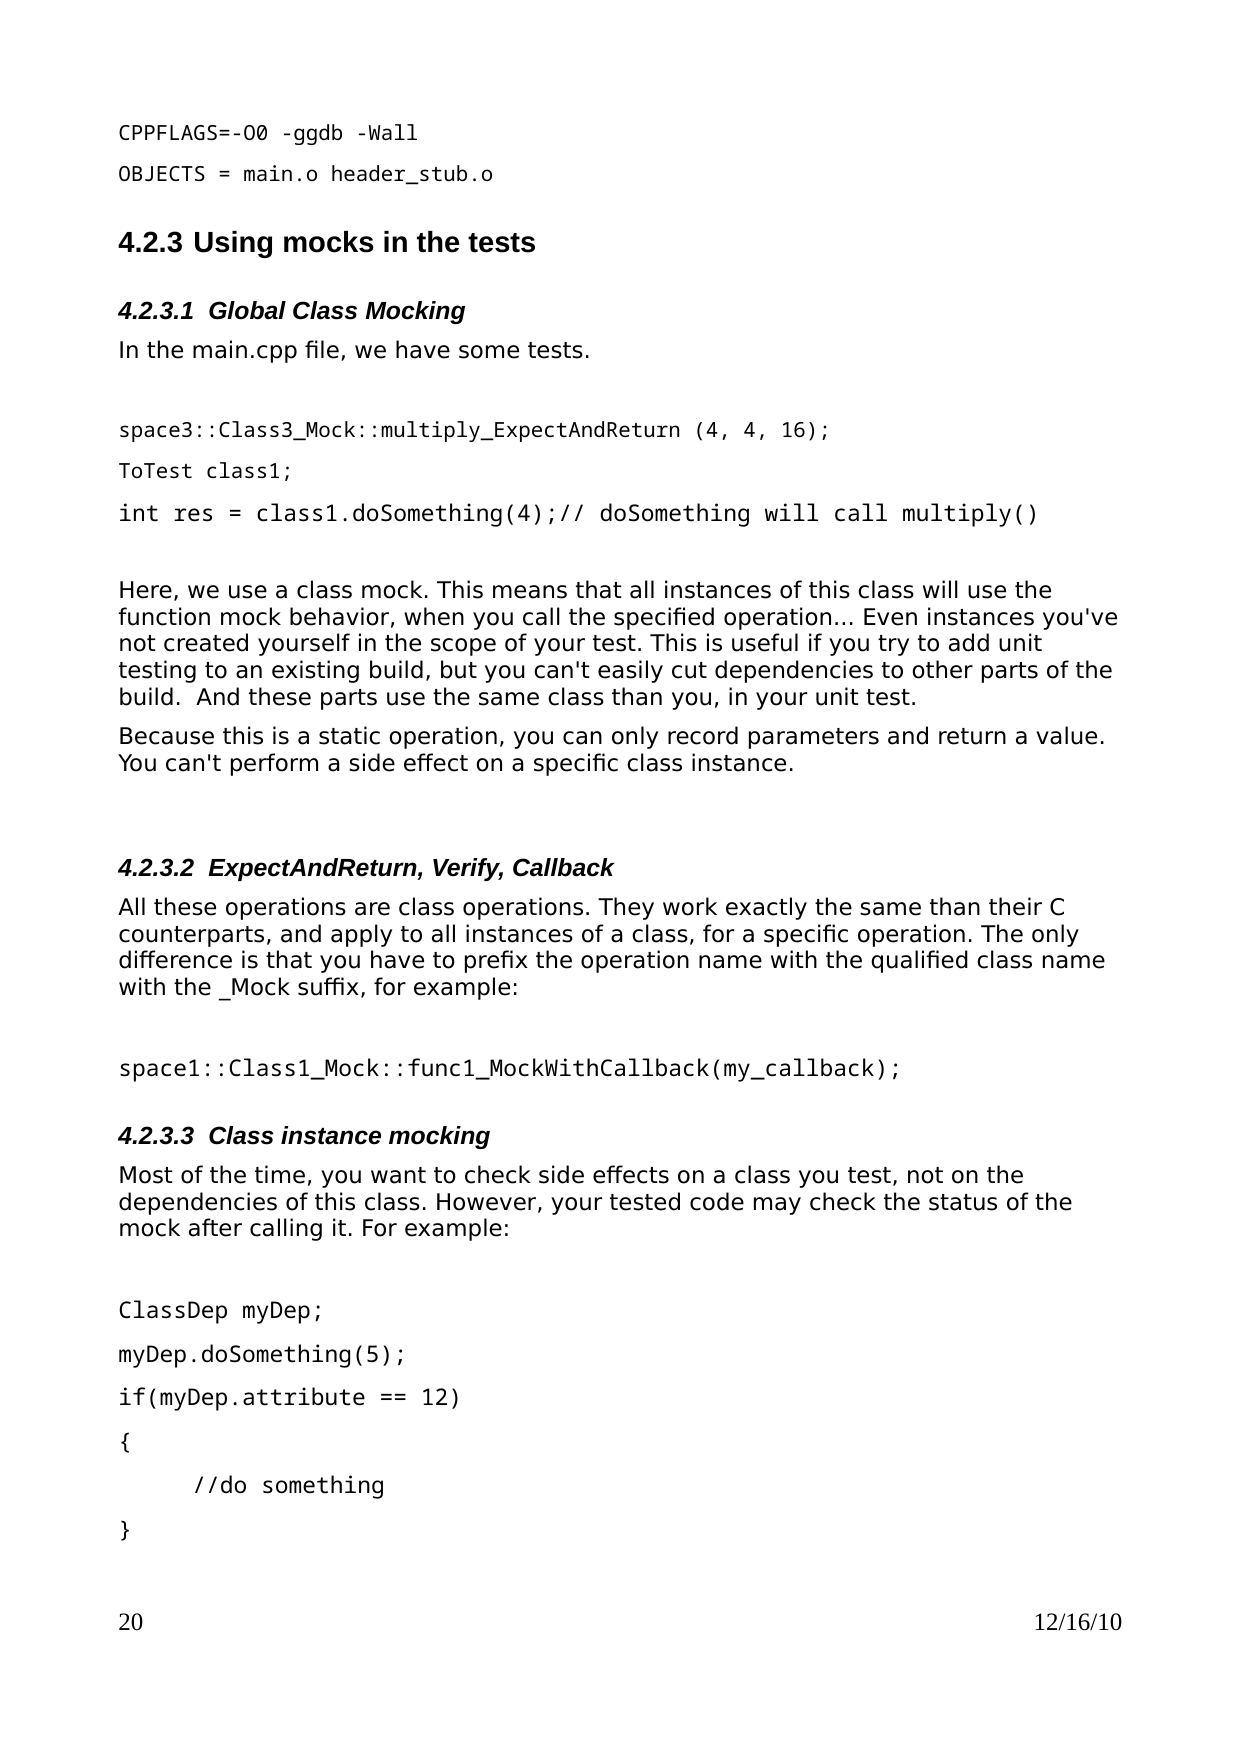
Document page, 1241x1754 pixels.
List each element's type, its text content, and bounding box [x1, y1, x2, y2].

text Here, we use a class mock. This means that all instances of this class will use the function mock behavior, when you call the specified operation... Even instances you've not created yourself in the scope of your test. This is useful if you try to add unit testing to an existing build, but you can't easily cut dependencies to other parts of the build. And these parts use the same class than you, in your unit test. [118, 577, 1122, 711]
text if(myDep.attribute == 12) [118, 1381, 1122, 1413]
text space1::Class1_Mock::func1_MockWithCallback(my_callback); [118, 1052, 1122, 1084]
text myDep.doSomething(5); [118, 1338, 1122, 1369]
text space3::Class3_Mock::multiply_ExpectAndReturn (4, 4, 16); [118, 415, 1122, 444]
text int res = class1.doSomething(4);// doSomething will call multiply() [118, 497, 1122, 528]
text Because this is a static operation, you can only record parameters and return a value. You can't perform a side effect on a specific class instance. [118, 723, 1122, 776]
text } [118, 1513, 1122, 1544]
text ToTest class1; [118, 456, 1122, 485]
subtitle Using mocks in the tests [118, 225, 1122, 258]
text Most of the time, you want to check side effects on a class you test, not on the dependencies of this class. However, your tested code may check the status of the mock after calling it. For example: [118, 1162, 1122, 1242]
text { [118, 1425, 1122, 1456]
text //do something [118, 1469, 1122, 1500]
subtitle ExpectAndReturn, Verify, Callback [118, 853, 1122, 882]
text ClassDep myDep; [118, 1294, 1122, 1325]
text OBJECTS = main.o header_stub.o [118, 159, 1122, 187]
subtitle Class instance mocking [118, 1121, 1122, 1150]
text In the main.cpp file, we have some tests. [118, 337, 1122, 364]
text All these operations are class operations. They work exactly the same than their C counterparts, and apply to all instances of a class, for a specific operation. The only difference is that you have to prefix the operation name with the qualified class name with the _Mock suffix, for example: [118, 894, 1122, 1001]
text CPPFLAGS=-O0 -ggdb -Wall [118, 118, 1122, 147]
subtitle Global Class Mocking [118, 296, 1122, 324]
